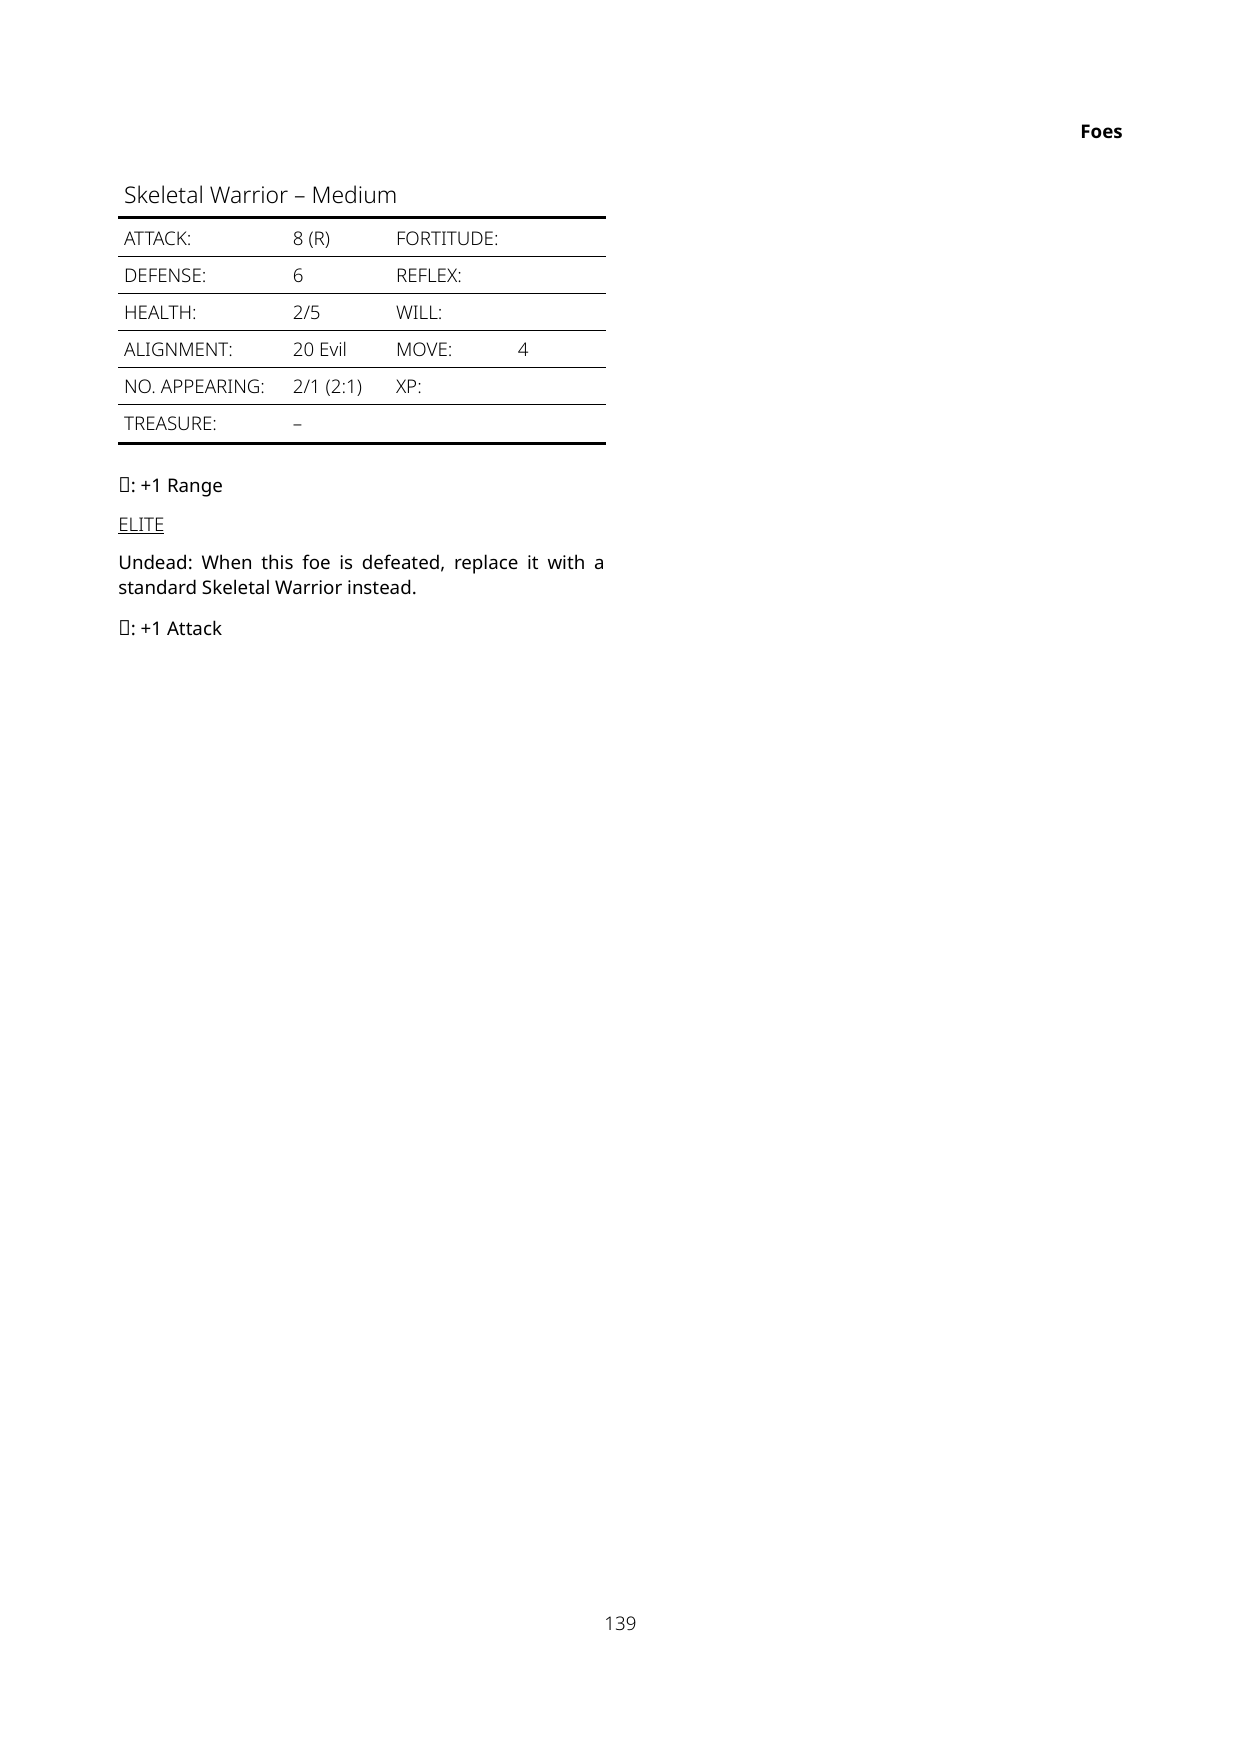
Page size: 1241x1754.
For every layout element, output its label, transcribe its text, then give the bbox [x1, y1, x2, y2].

table_cell FORTITUDE: [390, 219, 512, 256]
table_cell 4 [512, 331, 606, 367]
table_cell 2/5 [287, 294, 390, 330]
table_cell MOVE: [390, 331, 512, 367]
table_cell HEALTH: [118, 294, 287, 330]
table_cell 8 (R) [287, 219, 390, 256]
text ELITE [118, 511, 605, 537]
table_cell TREASURE: [118, 405, 287, 441]
table_cell 6 [287, 257, 390, 293]
table_cell [512, 368, 606, 404]
table_header Skeletal Warrior – Medium [118, 173, 606, 216]
table_cell WILL: [390, 294, 512, 330]
text : +1 Attack [118, 613, 605, 641]
table_cell NO. APPEARING: [118, 368, 287, 404]
table_cell DEFENSE: [118, 257, 287, 293]
table_cell 2/1 (2:1) [287, 368, 390, 404]
table_cell XP: [390, 368, 512, 404]
table_cell [512, 294, 606, 330]
table_cell ALIGNMENT: [118, 331, 287, 367]
table_cell – [287, 405, 606, 441]
table_cell [512, 257, 606, 293]
table_cell ATTACK: [118, 219, 287, 256]
text : +1 Range [118, 445, 605, 499]
table_cell REFLEX: [390, 257, 512, 293]
text Undead: When this foe is defeated, replace it with a standard Skeletal Warrior instead. [118, 549, 605, 600]
table_cell 20 Evil [287, 331, 390, 367]
table_cell [512, 219, 606, 256]
